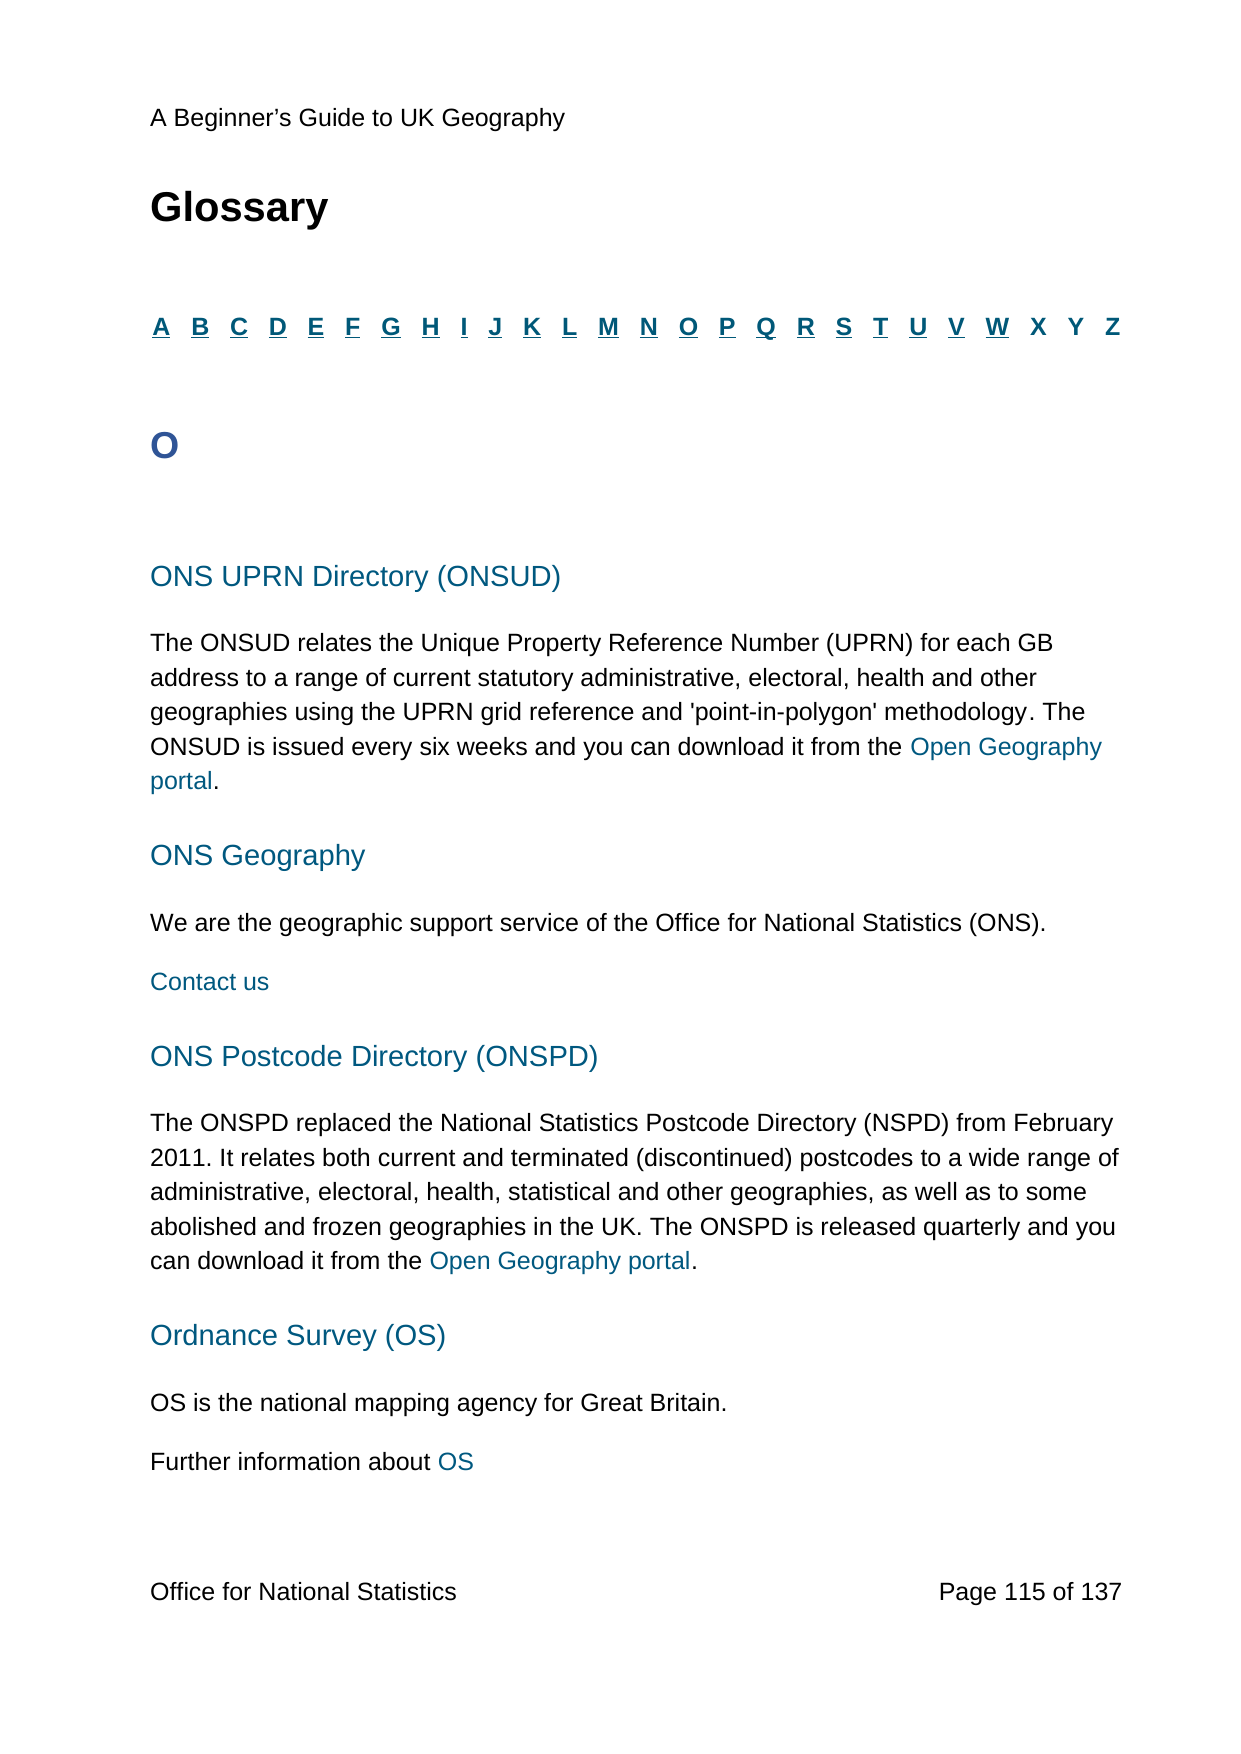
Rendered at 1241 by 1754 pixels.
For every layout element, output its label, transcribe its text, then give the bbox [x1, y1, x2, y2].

text The ONSUD relates the Unique Property Reference Number (UPRN) for each GB address to a range of current statutory administrative, electoral, health and other geographies using the UPRN grid reference and 'point-in-polygon' methodology. The ONSUD is issued every six weeks and you can download it from the Open Geography portal. [150, 628, 1122, 795]
text OS is the national mapping agency for Great Britain. [150, 1388, 1122, 1416]
subtitle ONS Postcode Directory (ONSPD) [150, 1039, 1122, 1073]
text Further information about OS [150, 1447, 1122, 1476]
subtitle O [150, 423, 1122, 466]
subtitle Glossary [150, 183, 1122, 231]
text The ONSPD replaced the National Statistics Postcode Directory (NSPD) from February 2011. It relates both current and terminated (discontinued) postcodes to a wide range of administrative, electoral, health, statistical and other geographies, as well as to some abolished and frozen geographies in the UK. The ONSPD is released quarterly and you can download it from the Open Geography portal. [150, 1108, 1122, 1275]
subtitle ONS UPRN Directory (ONSUD) [150, 559, 1122, 592]
text We are the geographic support service of the Office for National Statistics (ONS). [150, 908, 1122, 936]
text Contact us [150, 967, 1122, 996]
subtitle Ordnance Survey (OS) [150, 1318, 1122, 1352]
text A B C D E F G H I J K L M N O P Q R S T U V W X Y Z [150, 312, 1122, 341]
subtitle ONS Geography [150, 838, 1122, 872]
